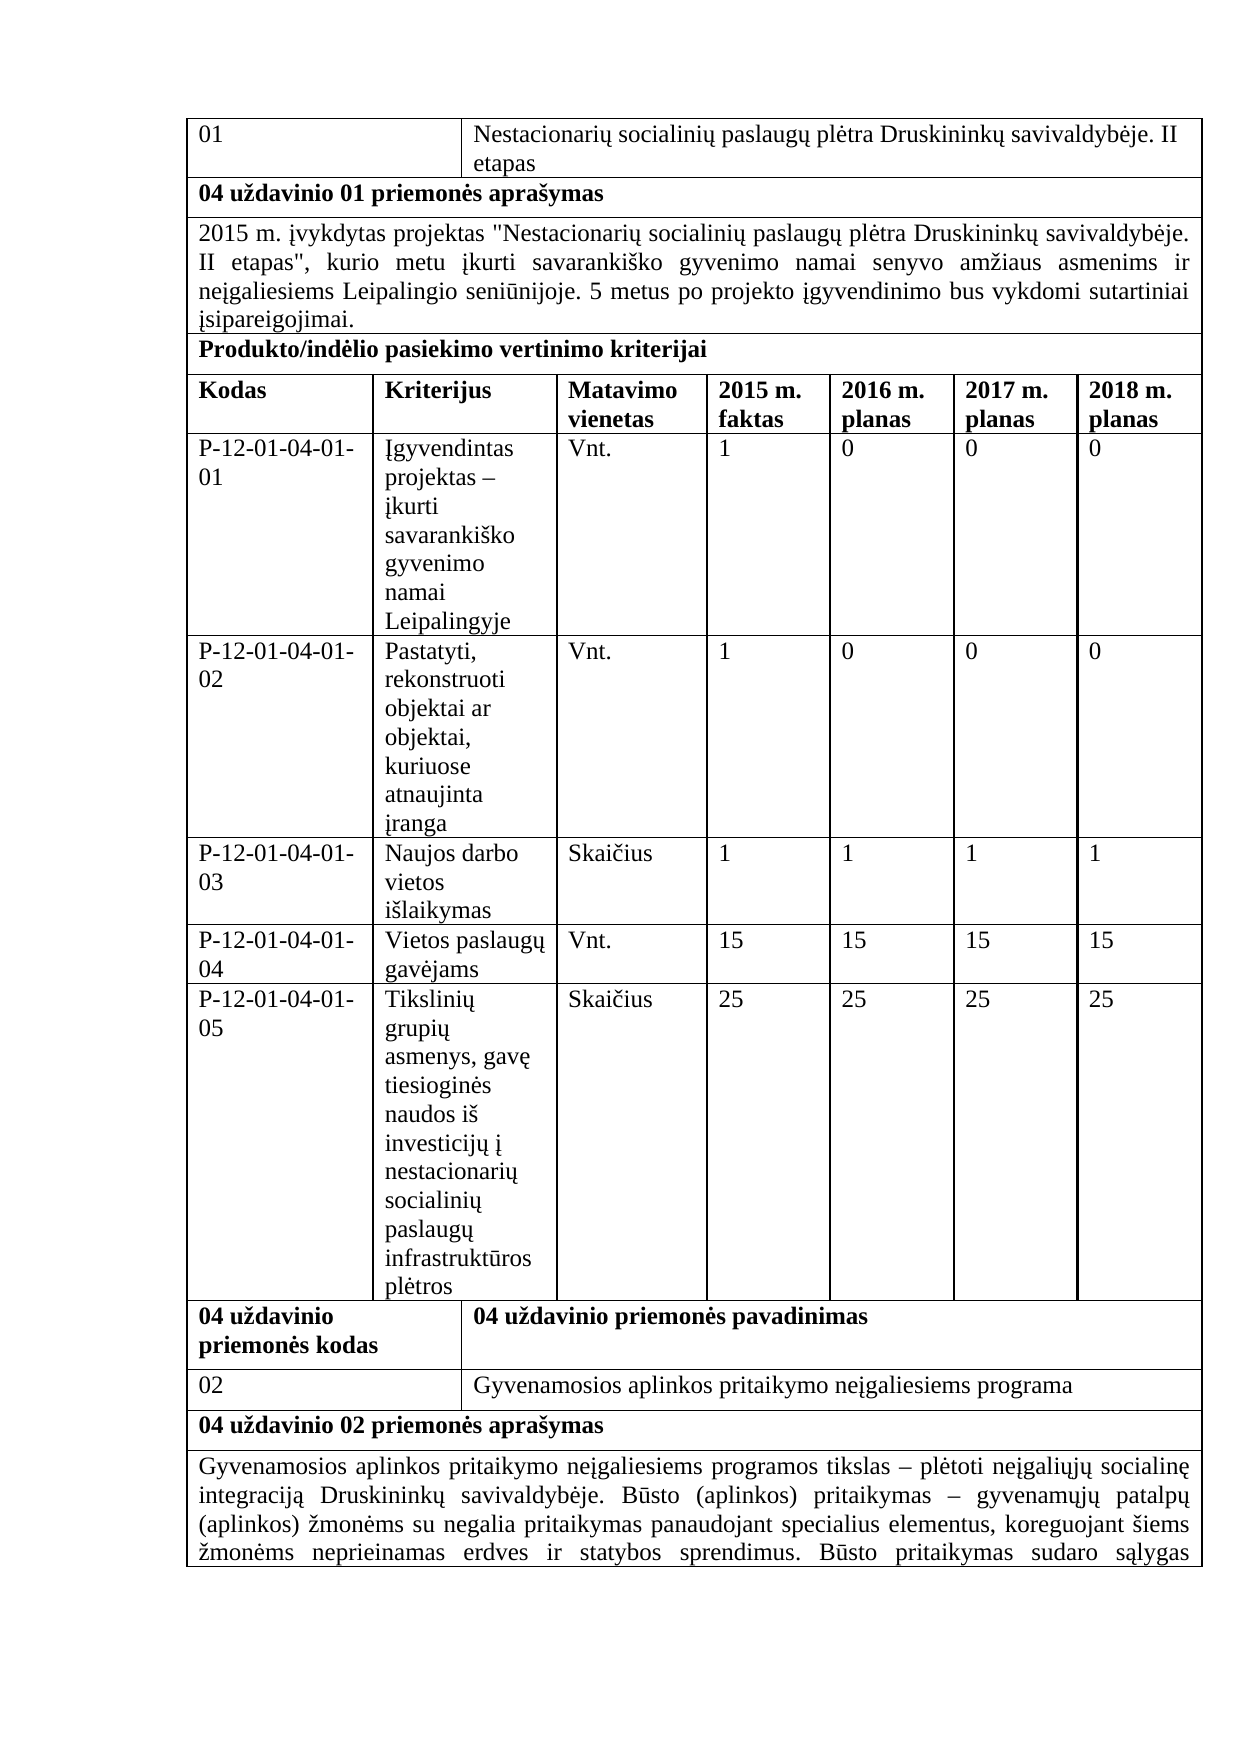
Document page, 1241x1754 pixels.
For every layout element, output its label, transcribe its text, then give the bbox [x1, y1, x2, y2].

table_cell Vnt. [558, 636, 706, 837]
table_cell 1 [708, 434, 829, 635]
table_cell Kodas [188, 375, 372, 432]
table_cell 2016 m. planas [831, 375, 953, 432]
table_cell 15 [831, 925, 953, 983]
table_cell 0 [955, 636, 1076, 837]
table_cell 25 [831, 984, 953, 1300]
table_cell 0 [955, 434, 1076, 635]
table_cell Skaičius [558, 984, 706, 1300]
table_cell 15 [955, 925, 1076, 983]
table_cell Pastatyti, rekonstruoti objektai ar objektai, kuriuose atnaujinta įranga [374, 636, 556, 837]
table_cell 2015 m. faktas [708, 375, 829, 432]
table_cell 25 [1079, 984, 1201, 1300]
table_cell Tikslinių grupių asmenys, gavę tiesioginės naudos iš investicijų į nestacionarių socialinių paslaugų infrastruktūros plėtros [374, 984, 556, 1300]
table_cell 01 [188, 119, 461, 177]
table_cell 25 [955, 984, 1076, 1300]
table_cell P-12-01-04-01-04 [188, 925, 372, 983]
table_cell 04 uždavinio priemonės pavadinimas [462, 1301, 1201, 1369]
table_cell 02 [188, 1370, 461, 1409]
table_cell Nestacionarių socialinių paslaugų plėtra Druskininkų savivaldybėje. II etapas [462, 119, 1201, 177]
table_cell 1 [708, 838, 829, 924]
table_cell Kriterijus [374, 375, 556, 432]
table_cell 2018 m. planas [1079, 375, 1201, 432]
table_cell Vietos paslaugų gavėjams [374, 925, 556, 983]
table_cell 0 [831, 434, 953, 635]
table_cell 1 [708, 636, 829, 837]
table_cell 1 [831, 838, 953, 924]
table_cell P-12-01-04-01-02 [188, 636, 372, 837]
table_cell 2017 m. planas [955, 375, 1076, 432]
table_cell Gyvenamosios aplinkos pritaikymo neįgaliesiems programa [462, 1370, 1201, 1409]
table_cell 15 [708, 925, 829, 983]
table_cell 04 uždavinio priemonės kodas [188, 1301, 461, 1369]
table_cell 1 [1079, 838, 1201, 924]
table_cell 15 [1079, 925, 1201, 983]
table_cell 0 [1079, 434, 1201, 635]
table_cell Produkto/indėlio pasiekimo vertinimo kriterijai [188, 334, 1201, 374]
table_cell Skaičius [558, 838, 706, 924]
table_cell 25 [708, 984, 829, 1300]
table_cell Naujos darbo vietos išlaikymas [374, 838, 556, 924]
table_cell Gyvenamosios aplinkos pritaikymo neįgaliesiems programos tikslas – plėtoti neįgaliųjų socialinę integraciją Druskininkų savivaldybėje. Būsto (aplinkos) pritaikymas – gyvenamųjų patalpų (aplinkos) žmonėms su negalia pritaikymas panaudojant specialius elementus, koreguojant šiems žmonėms neprieinamas erdves ir statybos sprendimus. Būsto pritaikymas sudaro sąlygas [188, 1451, 1201, 1566]
table_cell 04 uždavinio 01 priemonės aprašymas [188, 178, 1201, 217]
table_cell Vnt. [558, 925, 706, 983]
table_cell Matavimo vienetas [558, 375, 706, 432]
table_cell 0 [1079, 636, 1201, 837]
table_cell 0 [831, 636, 953, 837]
table_cell P-12-01-04-01-05 [188, 984, 372, 1300]
table_cell Įgyvendintas projektas – įkurti savarankiško gyvenimo namai Leipalingyje [374, 434, 556, 635]
table_cell Vnt. [558, 434, 706, 635]
table_cell P-12-01-04-01-01 [188, 434, 372, 635]
table_cell 1 [955, 838, 1076, 924]
table_cell P-12-01-04-01-03 [188, 838, 372, 924]
table_cell 2015 m. įvykdytas projektas "Nestacionarių socialinių paslaugų plėtra Druskininkų savivaldybėje. II etapas", kurio metu įkurti savarankiško gyvenimo namai senyvo amžiaus asmenims ir neįgaliesiems Leipalingio seniūnijoje. 5 metus po projekto įgyvendinimo bus vykdomi sutartiniai įsipareigojimai. [188, 218, 1201, 333]
table_cell 04 uždavinio 02 priemonės aprašymas [188, 1411, 1201, 1450]
